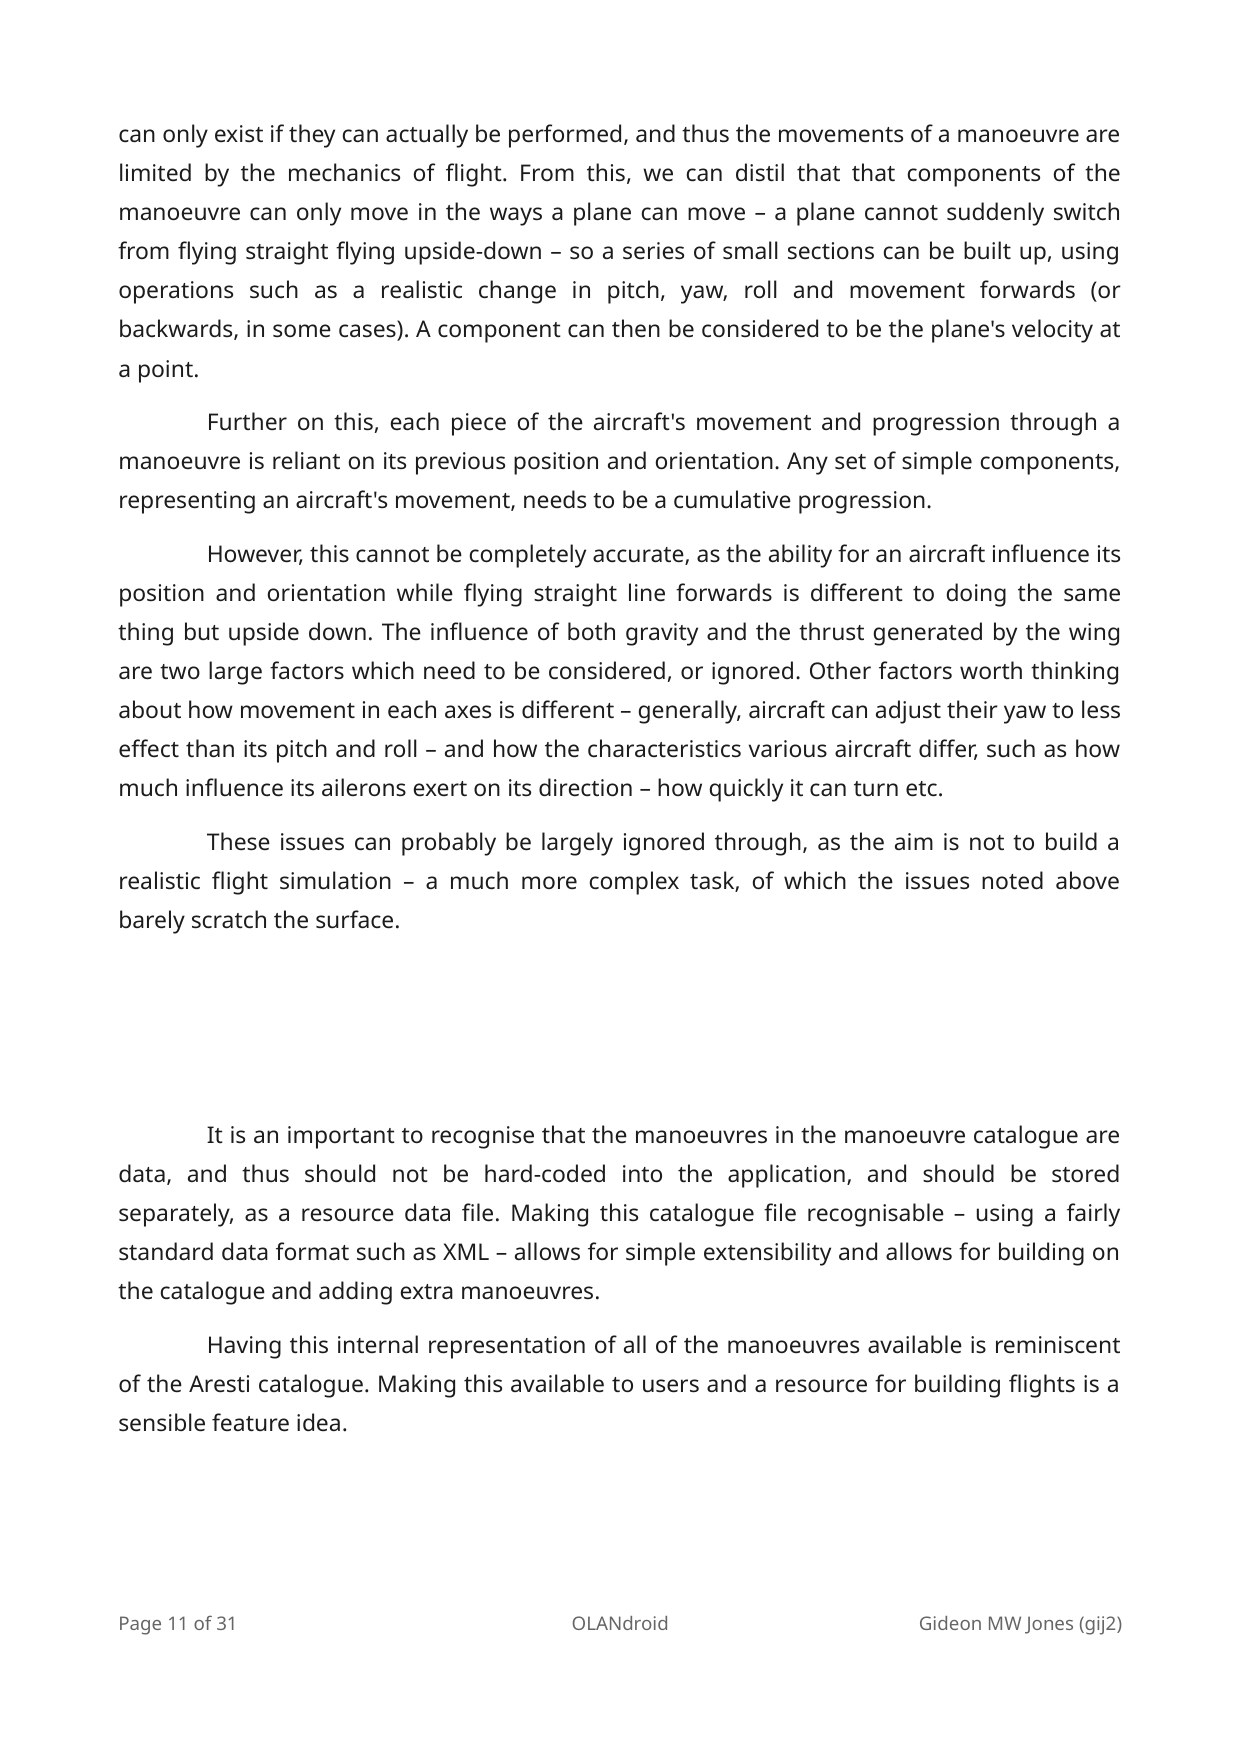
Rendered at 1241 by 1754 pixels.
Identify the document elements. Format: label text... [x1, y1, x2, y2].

text can only exist if they can actually be performed, and thus the movements of a manoeuvre are limited by the mechanics of flight. From this, we can distil that that components of the manoeuvre can only move in the ways a plane can move – a plane cannot suddenly switch from flying straight flying upside-down – so a series of small sections can be built up, using operations such as a realistic change in pitch, yaw, roll and movement forwards (or backwards, in some cases). A component can then be considered to be the plane's velocity at a point. [118, 118, 1122, 384]
text It is an important to recognise that the manoeuvres in the manoeuvre catalogue are data, and thus should not be hard-coded into the application, and should be stored separately, as a resource data file. Making this catalogue file recognisable – using a fairly standard data format such as XML – allows for simple extensibility and allows for building on the catalogue and adding extra manoeuvres. [118, 1119, 1122, 1306]
text These issues can probably be largely ignored through, as the aim is not to build a realistic flight simulation – a much more complex task, of which the issues noted above barely scratch the surface. [118, 826, 1122, 935]
text However, this cannot be completely accurate, as the ability for an aircraft influence its position and orientation while flying straight line forwards is different to doing the same thing but upside down. The influence of both gravity and the thrust generated by the wing are two large factors which need to be considered, or ignored. Other factors worth thinking about how movement in each axes is different – generally, aircraft can adjust their yaw to less effect than its pitch and roll – and how the characteristics various aircraft differ, such as how much influence its ailerons exert on its direction – how quickly it can turn etc. [118, 538, 1122, 803]
text Having this internal representation of all of the manoeuvres available is reminiscent of the Aresti catalogue. Making this available to users and a resource for building flights is a sensible feature idea. [118, 1328, 1122, 1438]
text Further on this, each piece of the aircraft's movement and progression through a manoeuvre is reliant on its previous position and orientation. Any set of simple components, representing an aircraft's movement, needs to be a cumulative progression. [118, 406, 1122, 516]
